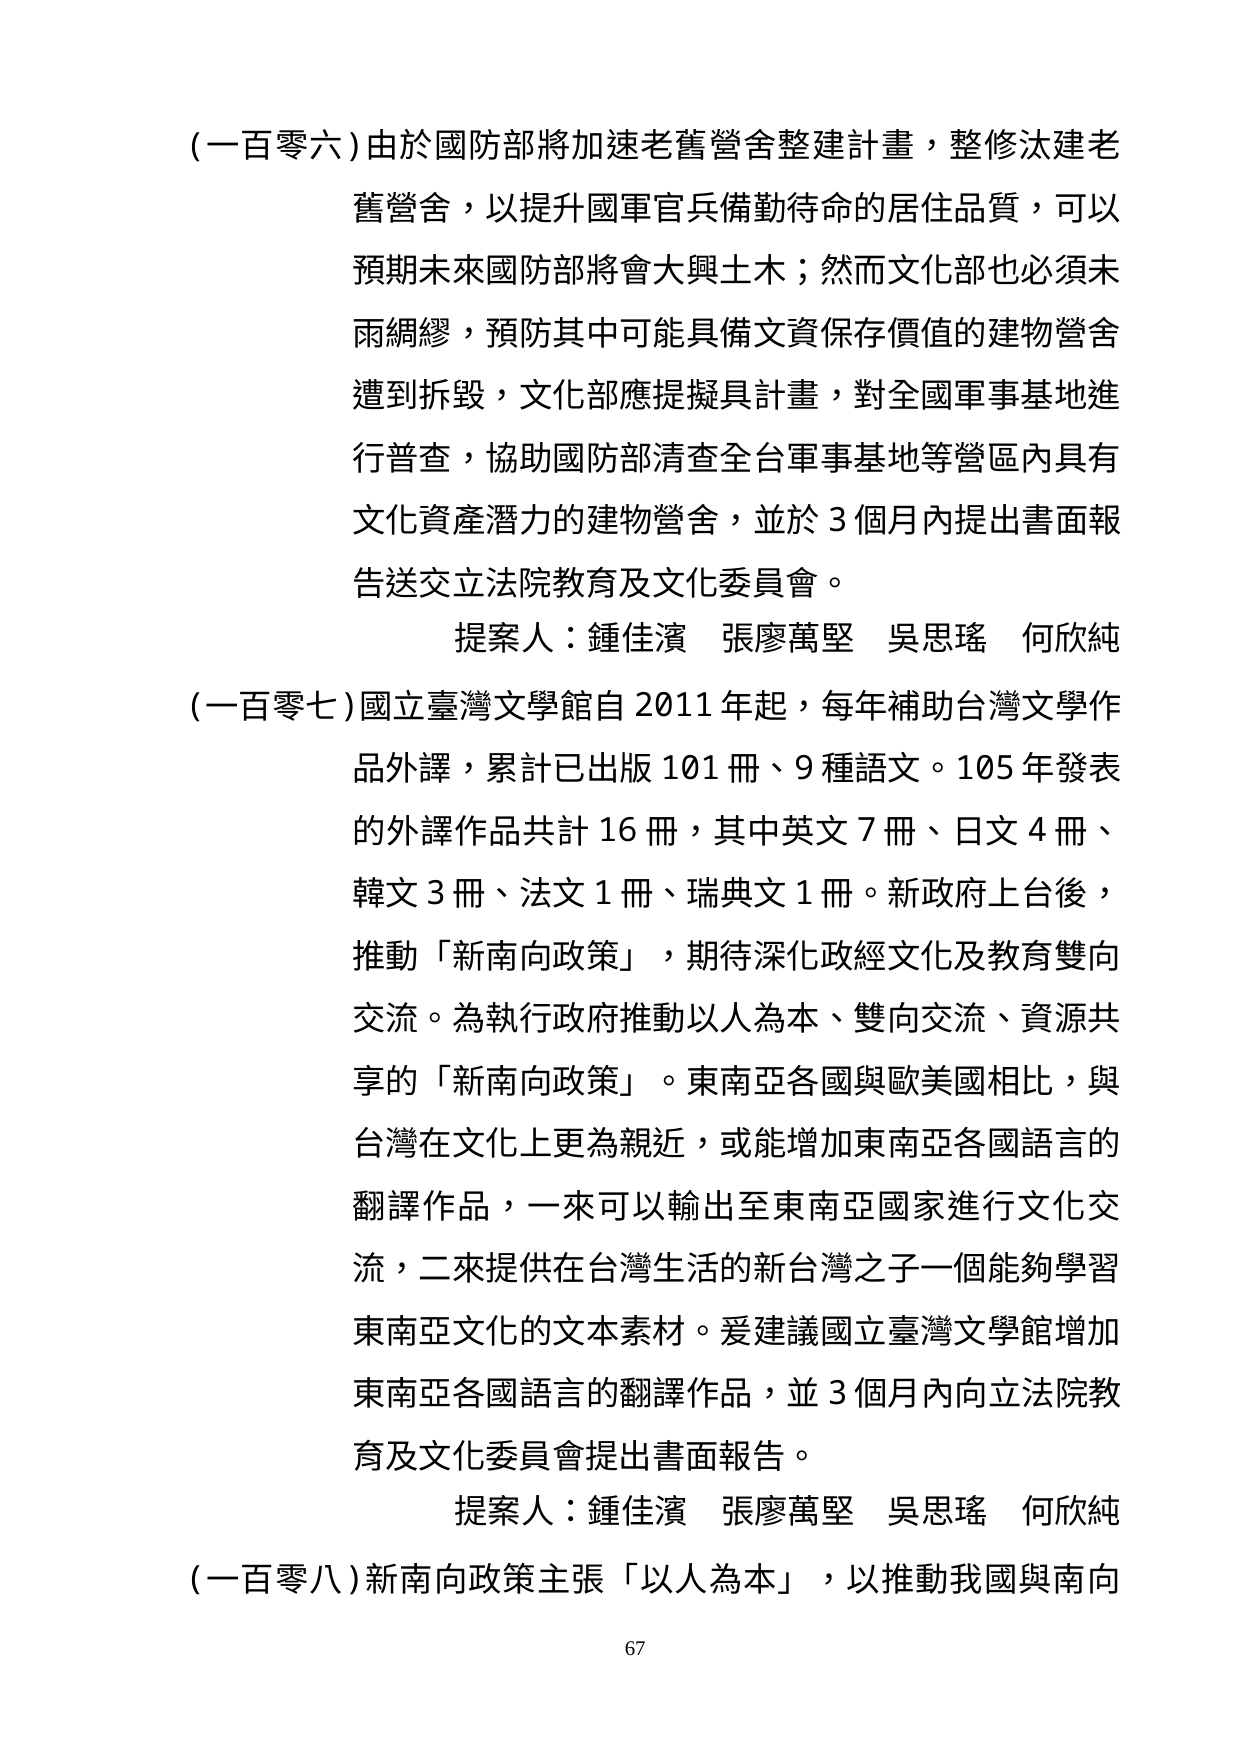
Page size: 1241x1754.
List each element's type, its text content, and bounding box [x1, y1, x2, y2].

text 提案人：鍾佳濱 張廖萬堅 吳思瑤 何欣純 [148, 1485, 1122, 1533]
text (一百零七)國立臺灣文學館自2011年起，每年補助台灣文學作品外譯，累計已出版101冊、9種語文。105年發表的外譯作品共計16冊，其中英文7冊、日文4冊、韓文3冊、法文1冊、瑞典文1冊。新政府上台後，推動「新南向政策」，期待深化政經文化及教育雙向交流。為執行政府推動以人為本、雙向交流、資源共享的「新南向政策」。東南亞各國與歐美國相比，與台灣在文化上更為親近，或能增加東南亞各國語言的翻譯作品，一來可以輸出至東南亞國家進行文化交流，二來提供在台灣生活的新台灣之子一個能夠學習東南亞文化的文本素材。爰建議國立臺灣文學館增加東南亞各國語言的翻譯作品，並3個月內向立法院教育及文化委員會提出書面報告。 [185, 673, 1122, 1485]
text (一百零六)由於國防部將加速老舊營舍整建計畫，整修汰建老舊營舍，以提升國軍官兵備勤待命的居住品質，可以預期未來國防部將會大興土木；然而文化部也必須未雨綢繆，預防其中可能具備文資保存價值的建物營舍遭到拆毀，文化部應提擬具計畫，對全國軍事基地進行普查，協助國防部清查全台軍事基地等營區內具有文化資產潛力的建物營舍，並於3個月內提出書面報告送交立法院教育及文化委員會。 [185, 112, 1122, 612]
text 提案人：鍾佳濱 張廖萬堅 吳思瑤 何欣純 [148, 612, 1122, 660]
text (一百零八)新南向政策主張「以人為本」，以推動我國與南向 [185, 1546, 1122, 1608]
